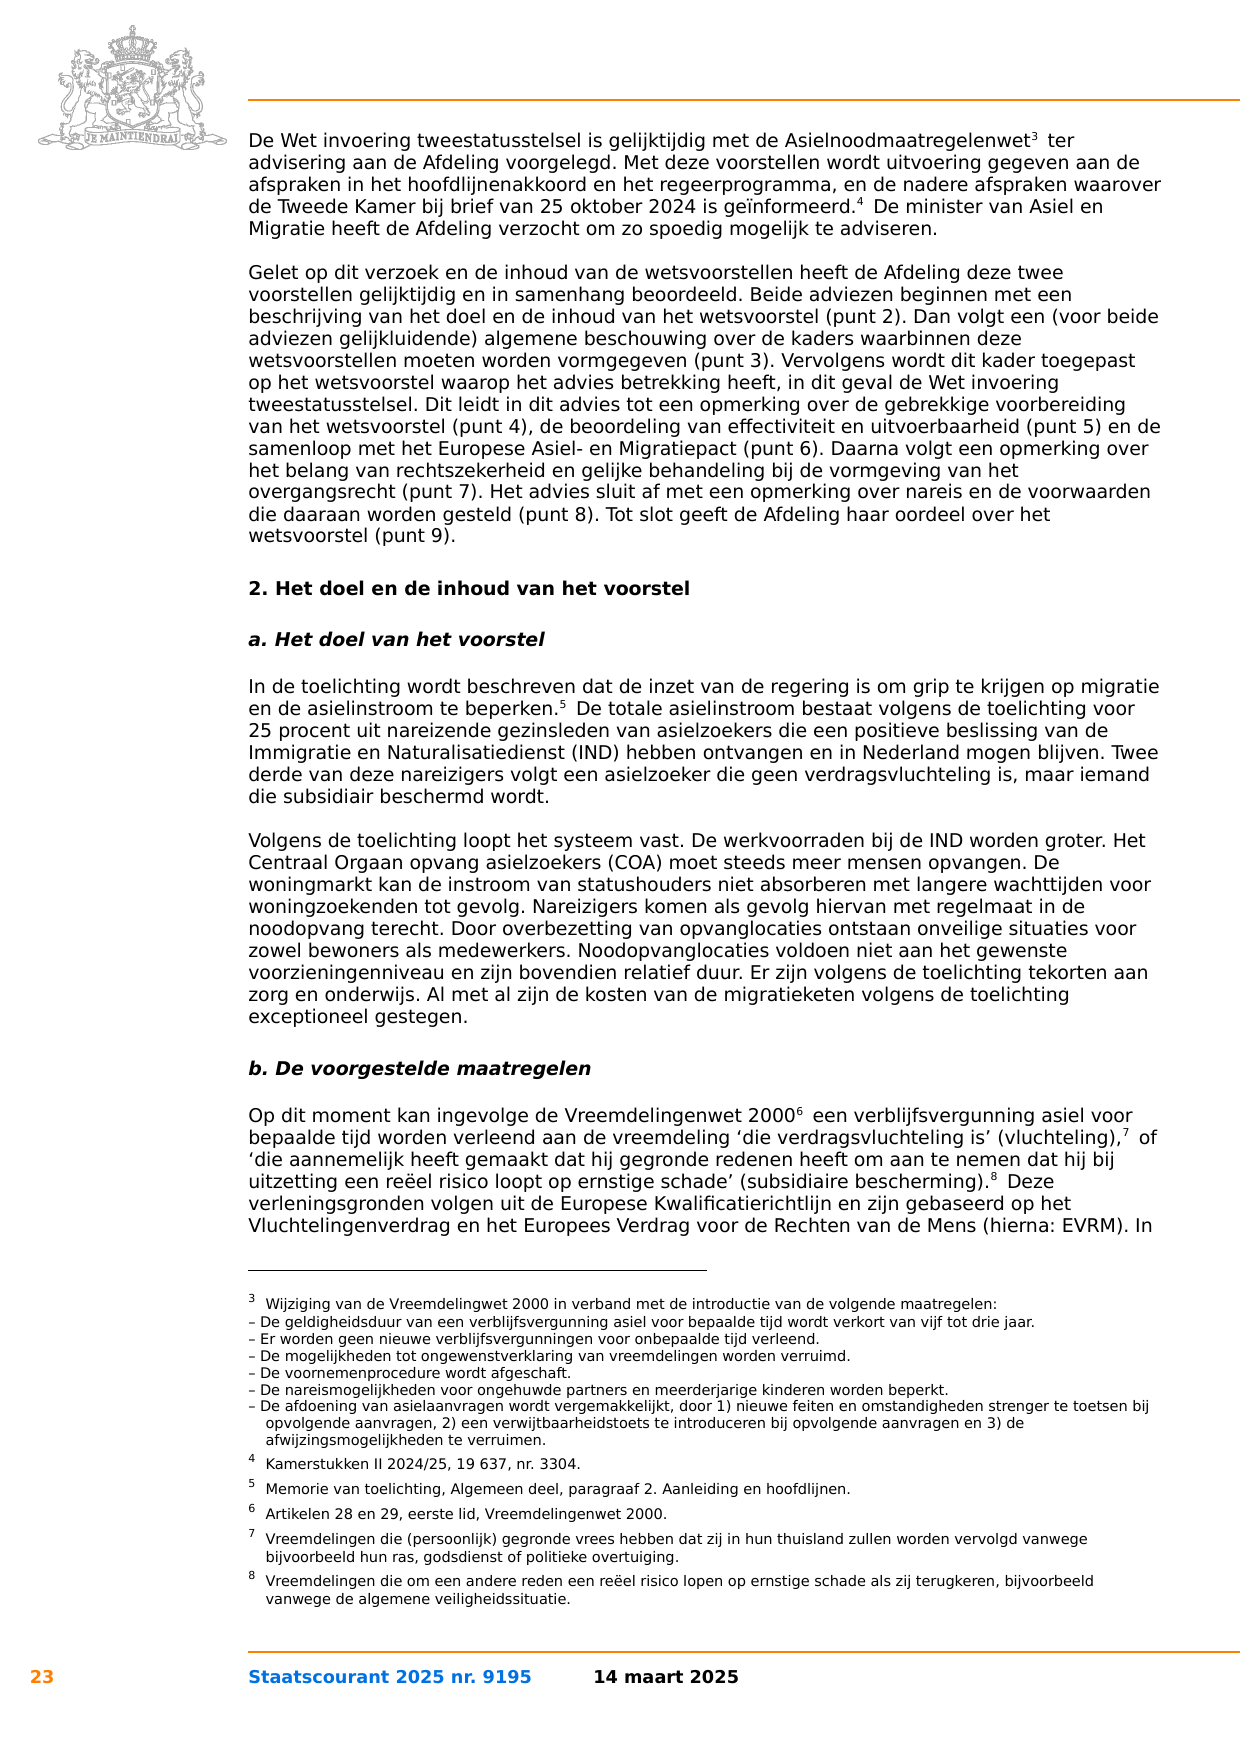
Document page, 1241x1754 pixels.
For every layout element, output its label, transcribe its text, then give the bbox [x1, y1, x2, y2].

text Wijziging van de Vreemdelingwet 2000 in verband met de introductie van de volgende maatregelen: [248, 1292, 1163, 1314]
subtitle a. Het doel van het voorstel [248, 629, 1163, 651]
text – Er worden geen nieuwe verblijfsvergunningen voor onbepaalde tijd verleend. [248, 1331, 1163, 1348]
text Gelet op dit verzoek en de inhoud van de wetsvoorstellen heeft de Afdeling deze twee voorstellen gelijktijdig en in samenhang beoordeeld. Beide adviezen beginnen met een beschrijving van het doel en de inhoud van het wetsvoorstel (punt 2). Dan volgt een (voor beide adviezen gelijkluidende) algemene beschouwing over de kaders waarbinnen deze wetsvoorstellen moeten worden vormgegeven (punt 3). Vervolgens wordt dit kader toegepast op het wetsvoorstel waarop het advies betrekking heeft, in dit geval de Wet invoering tweestatusstelsel. Dit leidt in dit advies tot een opmerking over de gebrekkige voorbereiding van het wetsvoorstel (punt 4), de beoordeling van effectiviteit en uitvoerbaarheid (punt 5) en de samenloop met het Europese Asiel- en Migratiepact (punt 6). Daarna volgt een opmerking over het belang van rechtszekerheid en gelijke behandeling bij de vormgeving van het overgangsrecht (punt 7). Het advies sluit af met een opmerking over nareis en de voorwaarden die daaraan worden gesteld (punt 8). Tot slot geeft de Afdeling haar oordeel over het wetsvoorstel (punt 9). [248, 262, 1163, 547]
text – De nareismogelijkheden voor ongehuwde partners en meerderjarige kinderen worden beperkt. [248, 1382, 1163, 1398]
text Vreemdelingen die (persoonlijk) gegronde vrees hebben dat zij in hun thuisland zullen worden vervolgd vanwege bijvoorbeeld hun ras, godsdienst of politieke overtuiging. [248, 1527, 1163, 1566]
text – De voornemenprocedure wordt afgeschaft. [248, 1365, 1163, 1382]
text Kamerstukken II 2024/25, 19 637, nr. 3304. [248, 1452, 1163, 1474]
text Memorie van toelichting, Algemeen deel, paragraaf 2. Aanleiding en hoofdlijnen. [248, 1477, 1163, 1499]
text Vreemdelingen die om een andere reden een reëel risico lopen op ernstige schade als zij terugkeren, bijvoorbeeld vanwege de algemene veiligheidssituatie. [248, 1569, 1163, 1608]
subtitle 2. Het doel en de inhoud van het voorstel [248, 577, 1163, 599]
text – De mogelijkheden tot ongewenstverklaring van vreemdelingen worden verruimd. [248, 1348, 1163, 1365]
text – De afdoening van asielaanvragen wordt vergemakkelijkt, door 1) nieuwe feiten en omstandigheden strenger te toetsen bij opvolgende aanvragen, 2) een verwijtbaarheidstoets te introduceren bij opvolgende aanvragen en 3) de afwijzingsmogelijkheden te verruimen. [248, 1398, 1163, 1449]
subtitle b. De voorgestelde maatregelen [248, 1058, 1163, 1080]
text Artikelen 28 en 29, eerste lid, Vreemdelingenwet 2000. [248, 1502, 1163, 1524]
text – De geldigheidsduur van een verblijfsvergunning asiel voor bepaalde tijd wordt verkort van vijf tot drie jaar. [248, 1314, 1163, 1331]
text Op dit moment kan ingevolge de Vreemdelingenwet 2000 een verblijfsvergunning asiel voor bepaalde tijd worden verleend aan de vreemdeling ‘die verdragsvluchteling is’ (vluchteling), of ‘die aannemelijk heeft gemaakt dat hij gegronde redenen heeft om aan te nemen dat hij bij uitzetting een reëel risico loopt op ernstige schade’ (subsidiaire bescherming). Deze verleningsgronden volgen uit de Europese Kwalificatierichtlijn en zijn gebaseerd op het Vluchtelingenverdrag en het Europees Verdrag voor de Rechten van de Mens (hierna: EVRM). In [248, 1105, 1163, 1237]
text Volgens de toelichting loopt het systeem vast. De werkvoorraden bij de IND worden groter. Het Centraal Orgaan opvang asielzoekers (COA) moet steeds meer mensen opvangen. De woningmarkt kan de instroom van statushouders niet absorberen met langere wachttijden voor woningzoekenden tot gevolg. Nareizigers komen als gevolg hiervan met regelmaat in de noodopvang terecht. Door overbezetting van opvanglocaties ontstaan onveilige situaties voor zowel bewoners als medewerkers. Noodopvanglocaties voldoen niet aan het gewenste voorzieningenniveau en zijn bovendien relatief duur. Er zijn volgens de toelichting tekorten aan zorg en onderwijs. Al met al zijn de kosten van de migratieketen volgens de toelichting exceptioneel gestegen. [248, 830, 1163, 1028]
text In de toelichting wordt beschreven dat de inzet van de regering is om grip te krijgen op migratie en de asielinstroom te beperken. De totale asielinstroom bestaat volgens de toelichting voor 25 procent uit nareizende gezinsleden van asielzoekers die een positieve beslissing van de Immigratie en Naturalisatiedienst (IND) hebben ontvangen en in Nederland mogen blijven. Twee derde van deze nareizigers volgt een asielzoeker die geen verdragsvluchteling is, maar iemand die subsidiair beschermd wordt. [248, 676, 1163, 808]
text De Wet invoering tweestatusstelsel is gelijktijdig met de Asielnoodmaatregelenwet ter advisering aan de Afdeling voorgelegd. Met deze voorstellen wordt uitvoering gegeven aan de afspraken in het hoofdlijnenakkoord en het regeerprogramma, en de nadere afspraken waarover de Tweede Kamer bij brief van 25 oktober 2024 is geïnformeerd. De minister van Asiel en Migratie heeft de Afdeling verzocht om zo spoedig mogelijk te adviseren. [248, 130, 1163, 240]
picture [38, 25, 227, 150]
